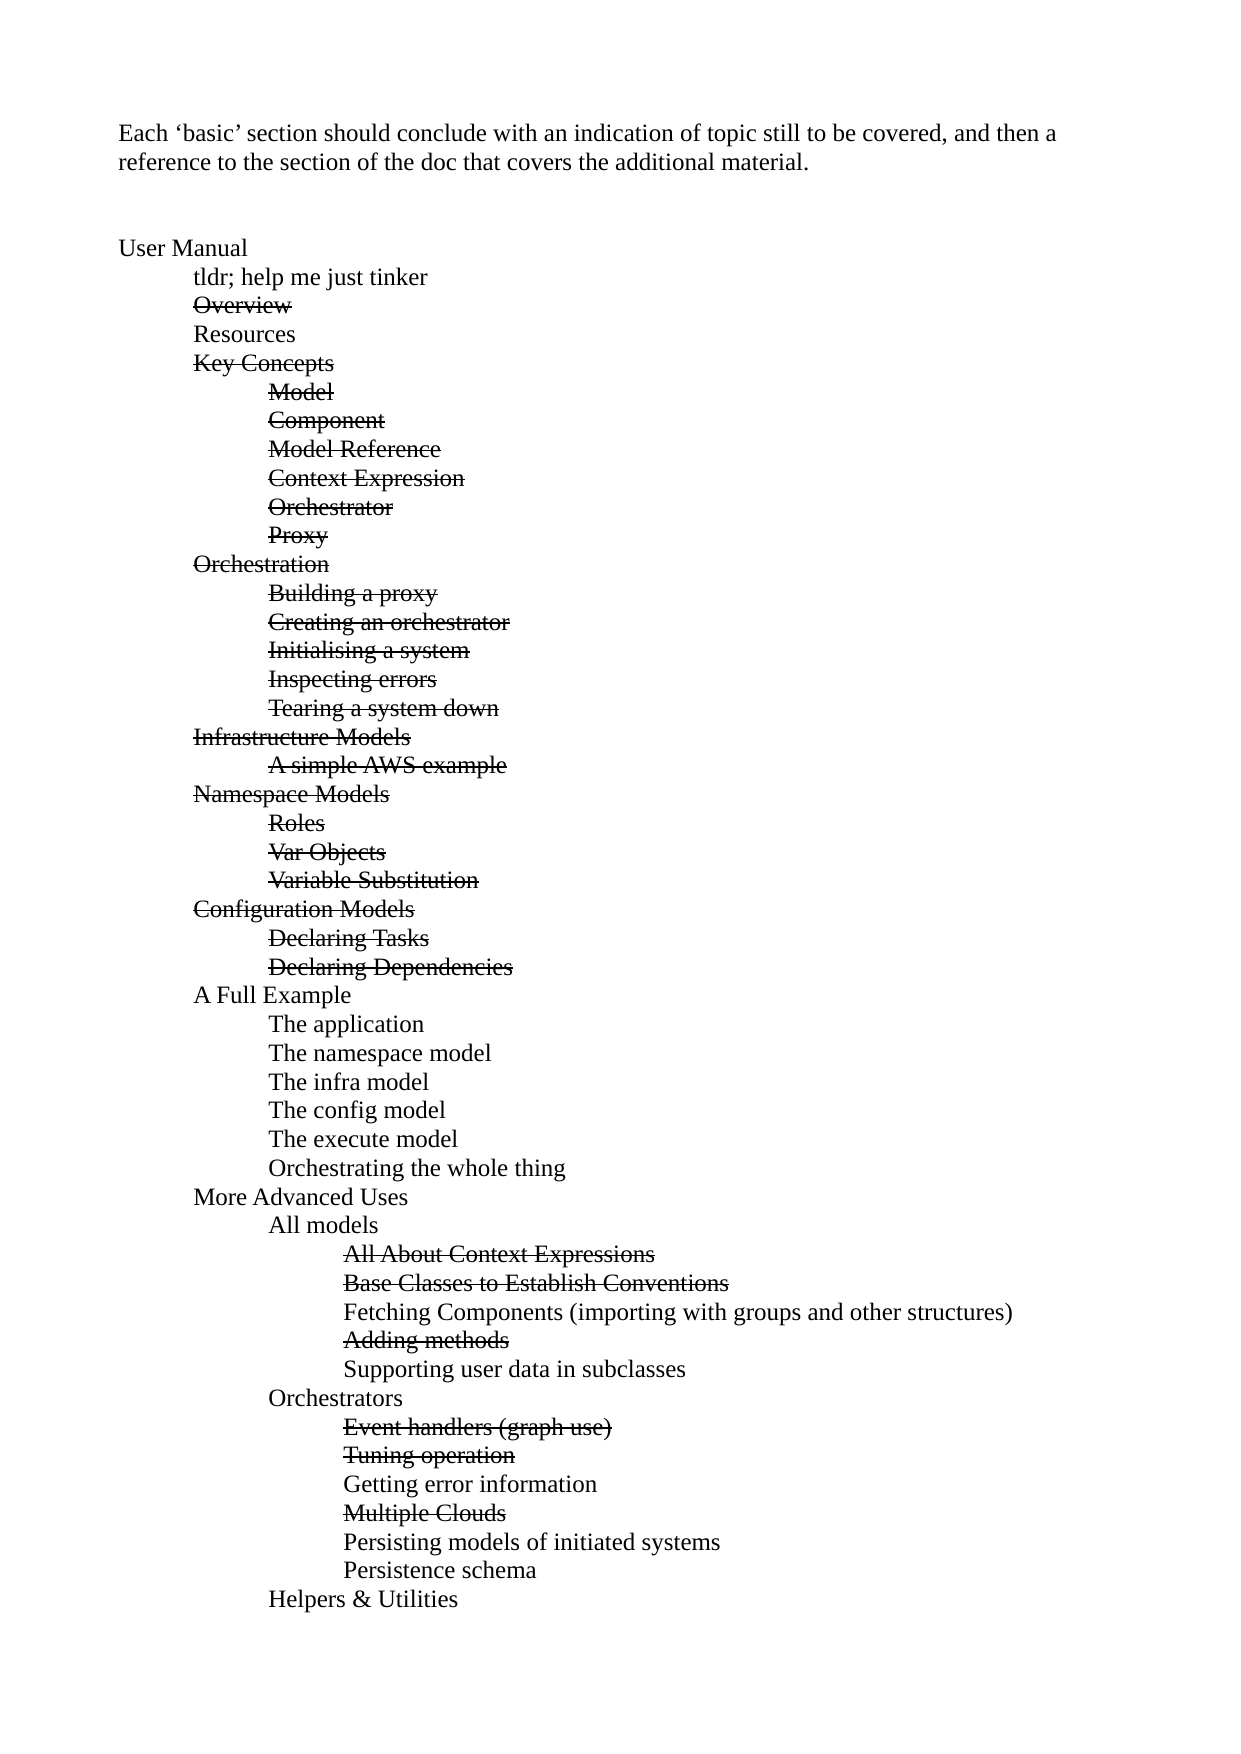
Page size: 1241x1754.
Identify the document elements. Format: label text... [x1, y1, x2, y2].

text Declaring Dependencies [118, 952, 1122, 981]
text Persistence schema [118, 1556, 1122, 1584]
text The application [118, 1009, 1122, 1038]
text Building a proxy [118, 578, 1122, 607]
text Initialising a system [118, 636, 1122, 664]
text Model Reference [118, 434, 1122, 463]
text Model [118, 377, 1122, 406]
text Creating an orchestrator [118, 607, 1122, 636]
text reference to the section of the doc that covers the additional material. [118, 147, 1122, 176]
text Tuning operation [118, 1441, 1122, 1469]
text Event handlers (graph use) [118, 1412, 1122, 1441]
text Resources [118, 319, 1122, 348]
text Orchestrators [118, 1383, 1122, 1412]
text Proxy [118, 521, 1122, 549]
text Infrastructure Models [118, 722, 1122, 751]
text Namespace Models [118, 779, 1122, 808]
text All models [118, 1211, 1122, 1239]
text Each ‘basic’ section should conclude with an indication of topic still to be covered, and then a [118, 118, 1122, 147]
text Overview [118, 291, 1122, 319]
text Orchestrator [118, 492, 1122, 521]
text Getting error information [118, 1469, 1122, 1498]
text Declaring Tasks [118, 923, 1122, 952]
text Helpers & Utilities [118, 1584, 1122, 1613]
text Persisting models of initiated systems [118, 1527, 1122, 1556]
text Fetching Components (importing with groups and other structures) [118, 1297, 1122, 1326]
text Inspecting errors [118, 664, 1122, 693]
text The infra model [118, 1067, 1122, 1096]
text Context Expression [118, 463, 1122, 492]
text Adding methods [118, 1326, 1122, 1354]
text Base Classes to Establish Conventions [118, 1268, 1122, 1297]
text Supporting user data in subclasses [118, 1354, 1122, 1383]
text Orchestration [118, 549, 1122, 578]
text Roles [118, 808, 1122, 837]
text More Advanced Uses [118, 1182, 1122, 1211]
text A Full Example [118, 981, 1122, 1009]
text The namespace model [118, 1038, 1122, 1067]
text The execute model [118, 1124, 1122, 1153]
text Tearing a system down [118, 693, 1122, 722]
text A simple AWS example [118, 751, 1122, 779]
text tldr; help me just tinker [118, 262, 1122, 291]
text User Manual [118, 233, 1122, 262]
text Var Objects [118, 837, 1122, 866]
text The config model [118, 1096, 1122, 1124]
text Orchestrating the whole thing [118, 1153, 1122, 1182]
text Variable Substitution [118, 866, 1122, 894]
text Key Concepts [118, 348, 1122, 377]
text Configuration Models [118, 894, 1122, 923]
text Component [118, 406, 1122, 434]
text Multiple Clouds [118, 1498, 1122, 1527]
text All About Context Expressions [118, 1239, 1122, 1268]
